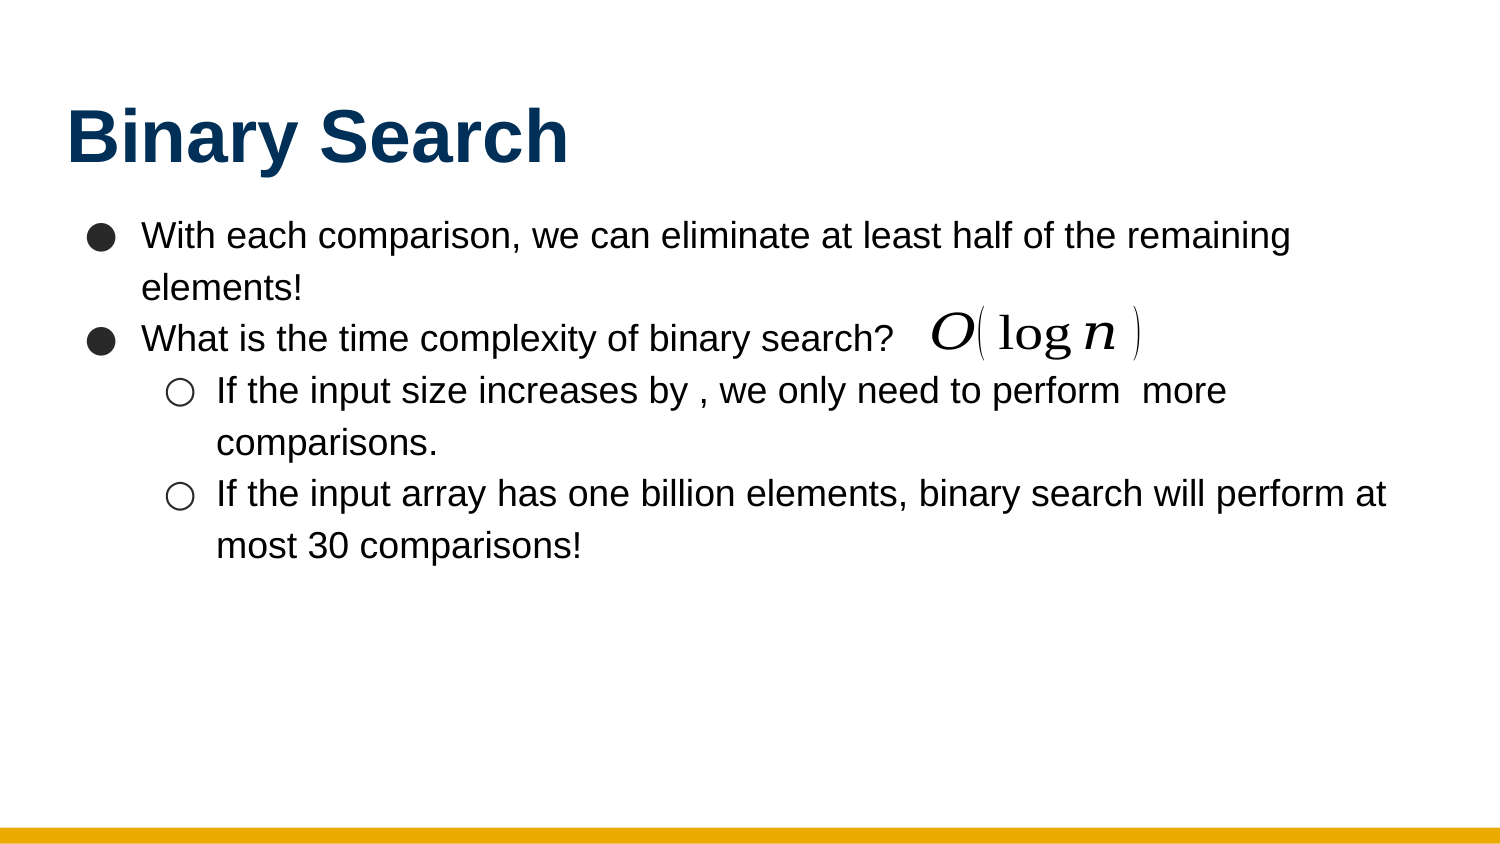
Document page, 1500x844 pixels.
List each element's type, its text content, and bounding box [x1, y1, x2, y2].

title Binary Search [51, 72, 1449, 188]
text_box With each comparison, we can eliminate at least half of the remaining elements! What is the time complexity of binary search? If the input size increases by , we only need to perform more comparisons. If the input array has one billion elements, binary search will perform at most 30 comparisons! [51, 188, 1449, 784]
chart [911, 303, 1159, 364]
